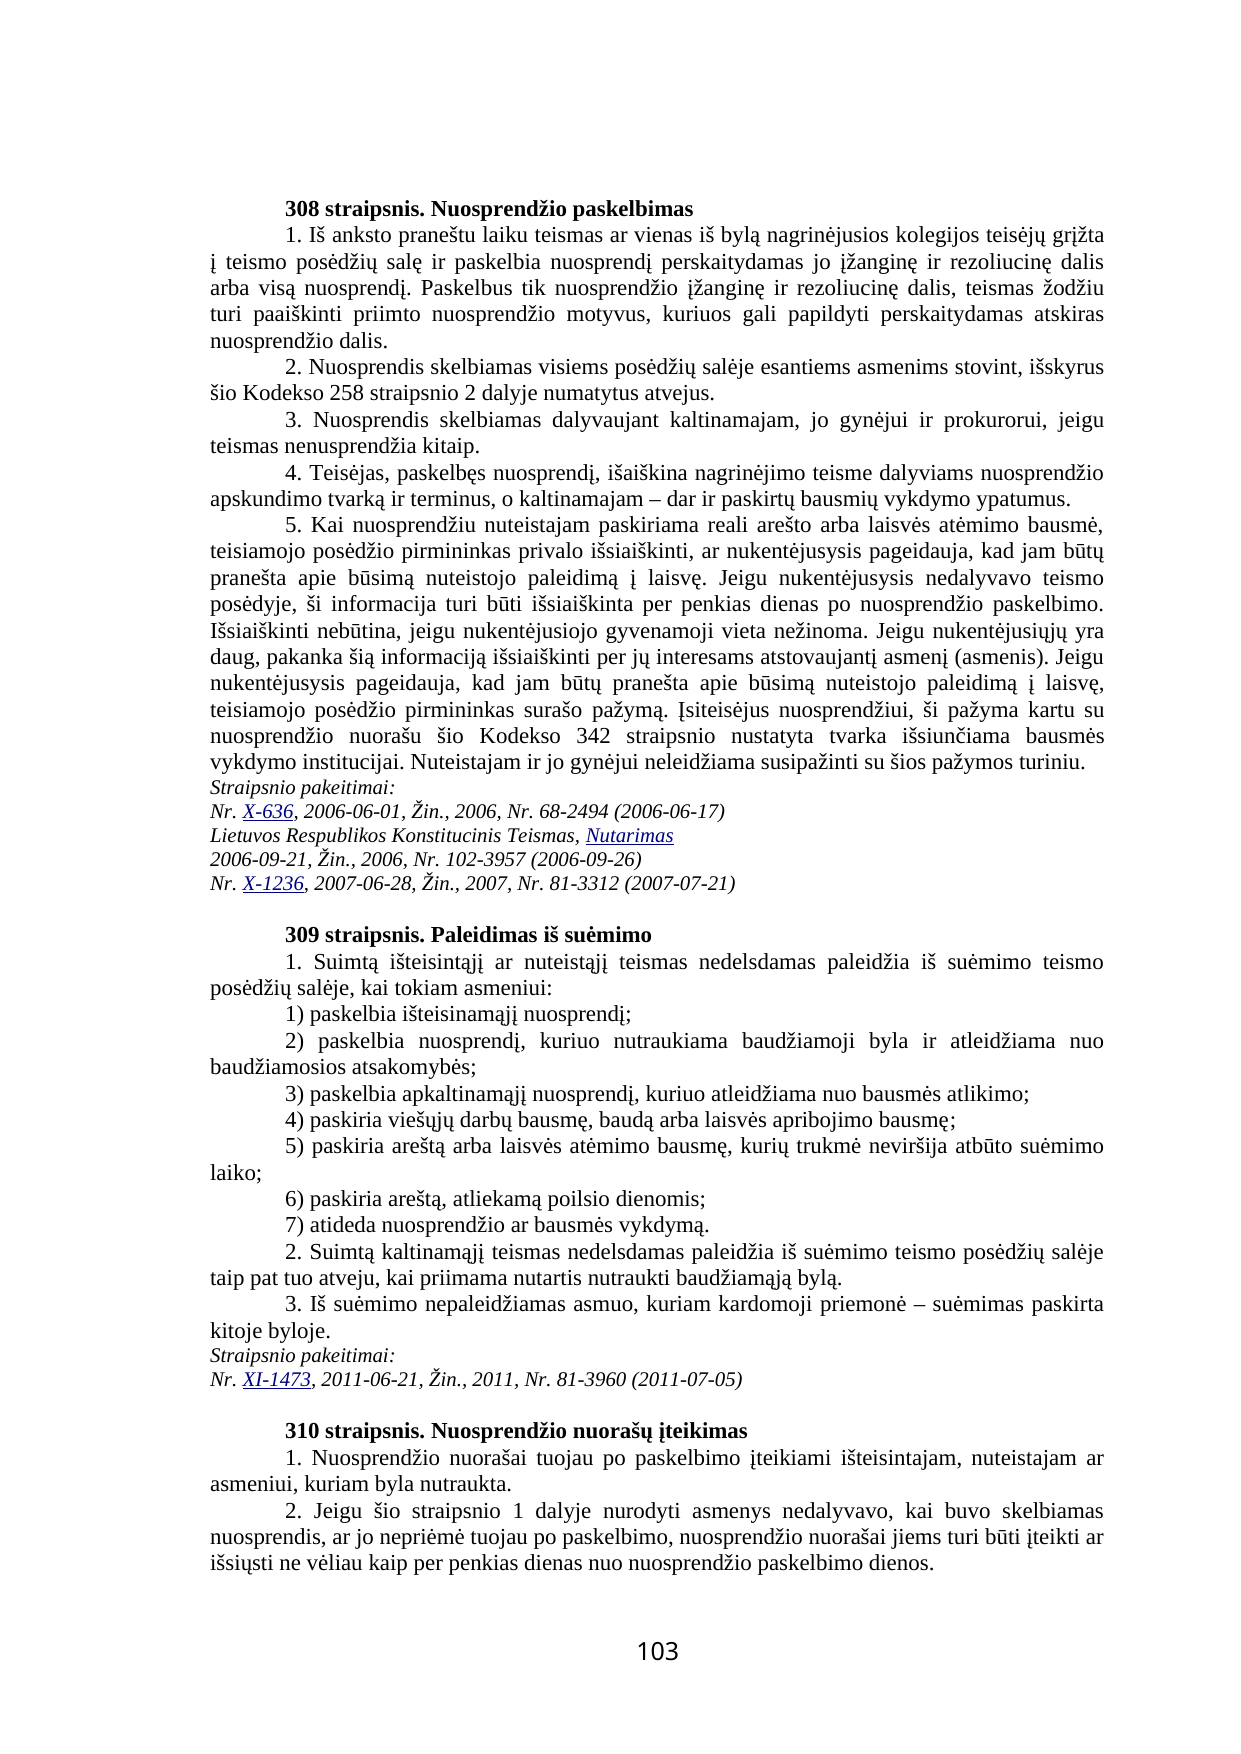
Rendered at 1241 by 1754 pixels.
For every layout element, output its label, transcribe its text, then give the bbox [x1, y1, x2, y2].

text 5. Kai nuosprendžiu nuteistajam paskiriama reali arešto arba laisvės atėmimo bausmė, teisiamojo posėdžio pirmininkas privalo išsiaiškinti, ar nukentėjusysis pageidauja, kad jam būtų pranešta apie būsimą nuteistojo paleidimą į laisvę. Jeigu nukentėjusysis nedalyvavo teismo posėdyje, ši informacija turi būti išsiaiškinta per penkias dienas po nuosprendžio paskelbimo. Išsiaiškinti nebūtina, jeigu nukentėjusiojo gyvenamoji vieta nežinoma. Jeigu nukentėjusiųjų yra daug, pakanka šią informaciją išsiaiškinti per jų interesams atstovaujantį asmenį (asmenis). Jeigu nukentėjusysis pageidauja, kad jam būtų pranešta apie būsimą nuteistojo paleidimą į laisvę, teisiamojo posėdžio pirmininkas surašo pažymą. Įsiteisėjus nuosprendžiui, ši pažyma kartu su nuosprendžio nuorašu šio Kodekso 342 straipsnio nustatyta tvarka išsiunčiama bausmės vykdymo institucijai. Nuteistajam ir jo gynėjui neleidžiama susipažinti su šios pažymos turiniu. [210, 511, 1106, 775]
text 6) paskiria areštą, atliekamą poilsio dienomis; [210, 1185, 1106, 1211]
text 1) paskelbia išteisinamąjį nuosprendį; [210, 1001, 1106, 1027]
text Nr. X-1236, 2007-06-28, Žin., 2007, Nr. 81-3312 (2007-07-21) [210, 871, 1106, 895]
text 2006-09-21, Žin., 2006, Nr. 102-3957 (2006-09-26) [210, 847, 1106, 871]
text 2. Jeigu šio straipsnio 1 dalyje nurodyti asmenys nedalyvavo, kai buvo skelbiamas nuosprendis, ar jo nepriėmė tuojau po paskelbimo, nuosprendžio nuorašai jiems turi būti įteikti ar išsiųsti ne vėliau kaip per penkias dienas nuo nuosprendžio paskelbimo dienos. [210, 1497, 1106, 1576]
text 4) paskiria viešųjų darbų bausmę, baudą arba laisvės apribojimo bausmę; [210, 1106, 1106, 1132]
text 2. Nuosprendis skelbiamas visiems posėdžių salėje esantiems asmenims stovint, išskyrus šio Kodekso 258 straipsnio 2 dalyje numatytus atvejus. [210, 353, 1106, 406]
text 2) paskelbia nuosprendį, kuriuo nutraukiama baudžiamoji byla ir atleidžiama nuo baudžiamosios atsakomybės; [210, 1027, 1106, 1079]
text Straipsnio pakeitimai: [210, 1343, 1106, 1367]
text 3) paskelbia apkaltinamąjį nuosprendį, kuriuo atleidžiama nuo bausmės atlikimo; [210, 1079, 1106, 1106]
text 1. Nuosprendžio nuorašai tuojau po paskelbimo įteikiami išteisintajam, nuteistajam ar asmeniui, kuriam byla nutraukta. [210, 1444, 1106, 1497]
text 2. Suimtą kaltinamąjį teismas nedelsdamas paleidžia iš suėmimo teismo posėdžių salėje taip pat tuo atveju, kai priimama nutartis nutraukti baudžiamąją bylą. [210, 1238, 1106, 1290]
text Straipsnio pakeitimai: [210, 775, 1106, 799]
text 4. Teisėjas, paskelbęs nuosprendį, išaiškina nagrinėjimo teisme dalyviams nuosprendžio apskundimo tvarką ir terminus, o kaltinamajam – dar ir paskirtų bausmių vykdymo ypatumus. [210, 458, 1106, 511]
text 1. Iš anksto praneštu laiku teismas ar vienas iš bylą nagrinėjusios kolegijos teisėjų grįžta į teismo posėdžių salę ir paskelbia nuosprendį perskaitydamas jo įžanginę ir rezoliucinę dalis arba visą nuosprendį. Paskelbus tik nuosprendžio įžanginę ir rezoliucinę dalis, teismas žodžiu turi paaiškinti priimto nuosprendžio motyvus, kuriuos gali papildyti perskaitydamas atskiras nuosprendžio dalis. [210, 221, 1106, 353]
text Nr. XI-1473, 2011-06-21, Žin., 2011, Nr. 81-3960 (2011-07-05) [210, 1367, 1106, 1391]
text 308 straipsnis. Nuosprendžio paskelbimas [210, 195, 1106, 221]
text Lietuvos Respublikos Konstitucinis Teismas, Nutarimas [210, 823, 1106, 847]
text 1. Suimtą išteisintąjį ar nuteistąjį teismas nedelsdamas paleidžia iš suėmimo teismo posėdžių salėje, kai tokiam asmeniui: [210, 948, 1106, 1001]
text 3. Iš suėmimo nepaleidžiamas asmuo, kuriam kardomoji priemonė – suėmimas paskirta kitoje byloje. [210, 1290, 1106, 1343]
text 310 straipsnis. Nuosprendžio nuorašų įteikimas [210, 1418, 1106, 1444]
text 309 straipsnis. Paleidimas iš suėmimo [210, 921, 1106, 948]
text 5) paskiria areštą arba laisvės atėmimo bausmę, kurių trukmė neviršija atbūto suėmimo laiko; [210, 1132, 1106, 1185]
text Nr. X-636, 2006-06-01, Žin., 2006, Nr. 68-2494 (2006-06-17) [210, 799, 1106, 823]
text 3. Nuosprendis skelbiamas dalyvaujant kaltinamajam, jo gynėjui ir prokurorui, jeigu teismas nenusprendžia kitaip. [210, 406, 1106, 458]
text 7) atideda nuosprendžio ar bausmės vykdymą. [210, 1211, 1106, 1238]
